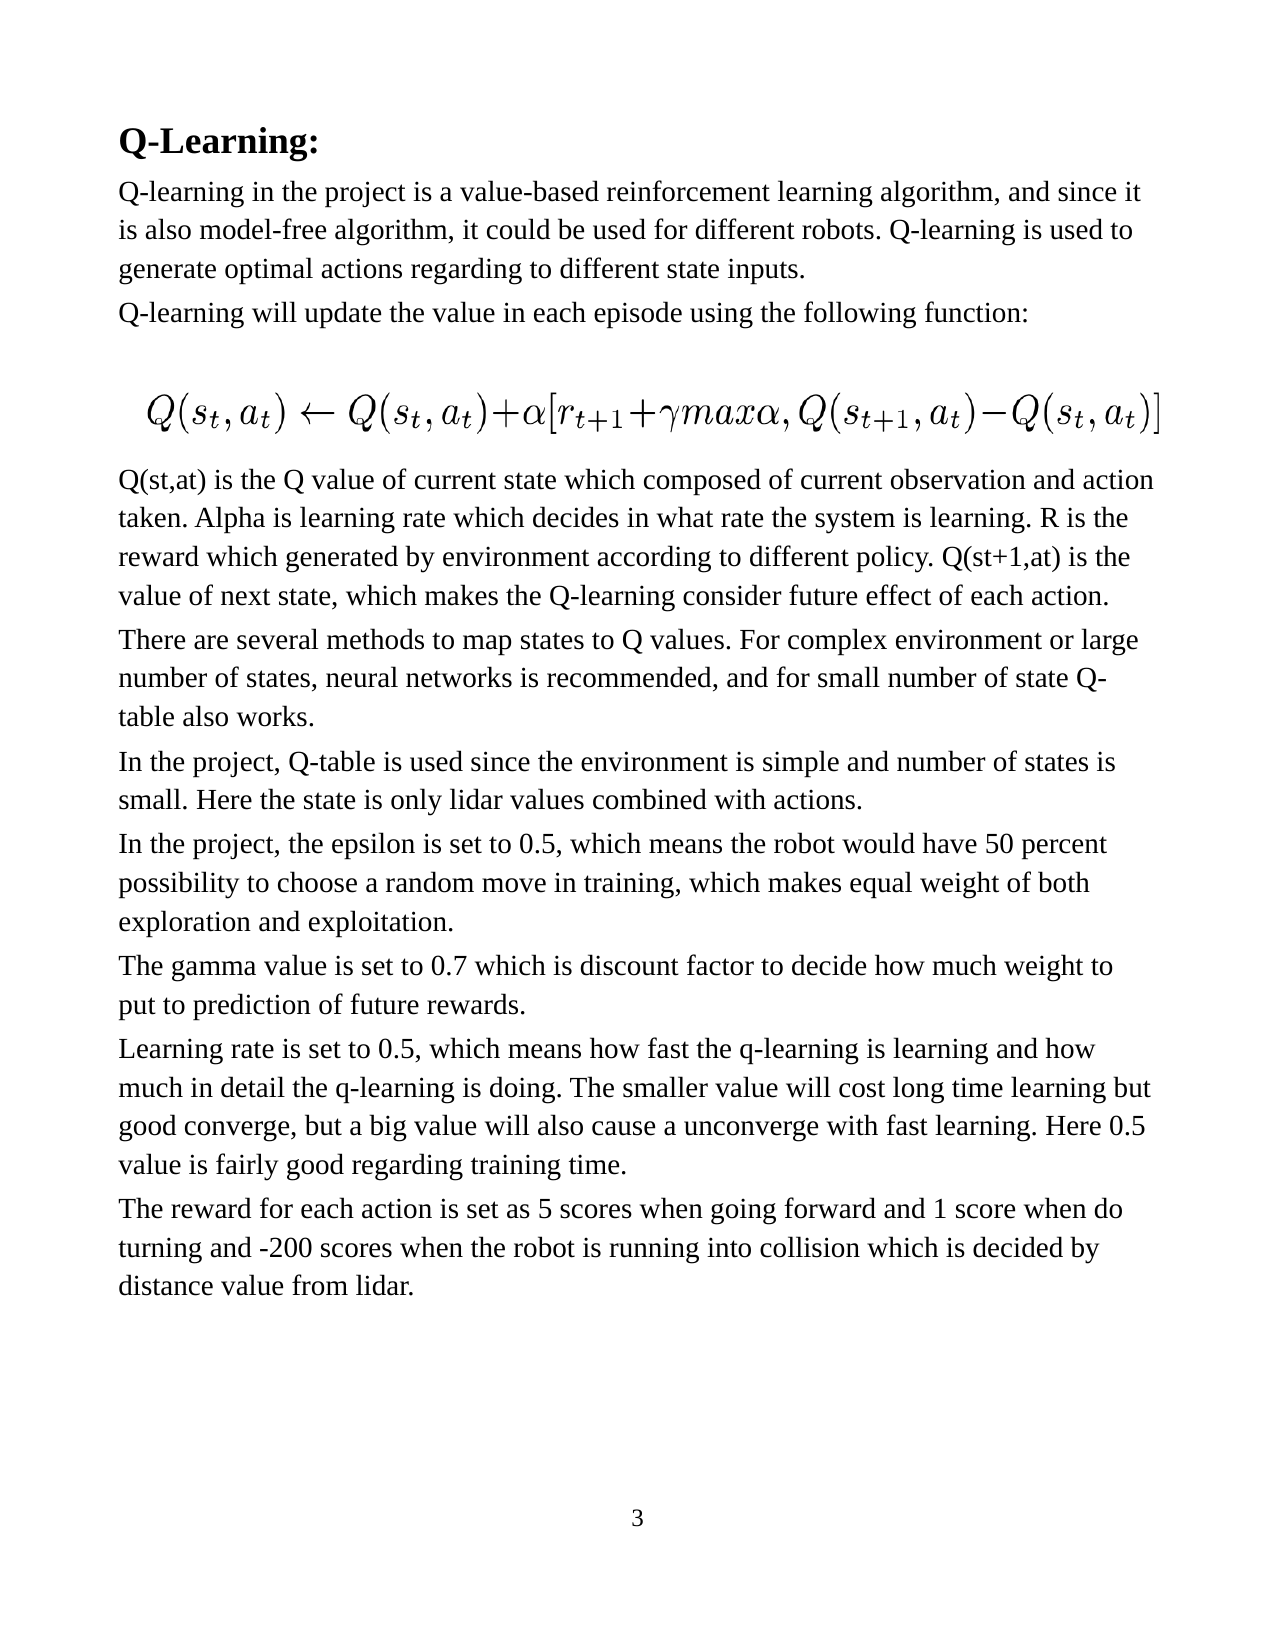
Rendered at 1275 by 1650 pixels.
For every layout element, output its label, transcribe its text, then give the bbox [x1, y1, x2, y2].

text Q-learning will update the value in each episode using the following function: [118, 295, 1157, 329]
text The gamma value is set to 0.7 which is discount factor to decide how much weight to put to prediction of future rewards. [118, 948, 1157, 1020]
text Q-learning in the project is a value-based reinforcement learning algorithm, and since it is also model-free algorithm, it could be used for different robots. Q-learning is used to generate optimal actions regarding to different state inputs. [118, 174, 1157, 284]
text The reward for each action is set as 5 scores when going forward and 1 score when do turning and -200 scores when the robot is running into collision which is decided by distance value from lidar. [118, 1191, 1157, 1302]
text Q(st,at) is the Q value of current state which composed of current observation and action taken. Alpha is learning rate which decides in what rate the system is learning. R is the reward which generated by environment according to different policy. Q(st+1,at) is the value of next state, which makes the Q-learning consider future effect of each action. [118, 340, 1157, 611]
text Q-Learning: [118, 118, 1157, 161]
text In the project, Q-table is used since the environment is simple and number of states is small. Here the state is only lidar values combined with actions. [118, 744, 1157, 816]
text Learning rate is set to 0.5, which means how fast the q-learning is learning and how much in detail the q-learning is doing. The smaller value will cost long time learning but good converge, but a big value will also cause a unconverge with fast learning. Here 0.5 value is fairly good regarding training time. [118, 1031, 1157, 1180]
text There are several methods to map states to Q values. For complex environment or large number of states, neural networks is recommended, and for small number of state Q-table also works. [118, 622, 1157, 733]
text In the project, the epsilon is set to 0.5, which means the robot would have 50 percent possibility to choose a random move in training, which makes equal weight of both exploration and exploitation. [118, 827, 1157, 937]
picture [137, 367, 1172, 457]
